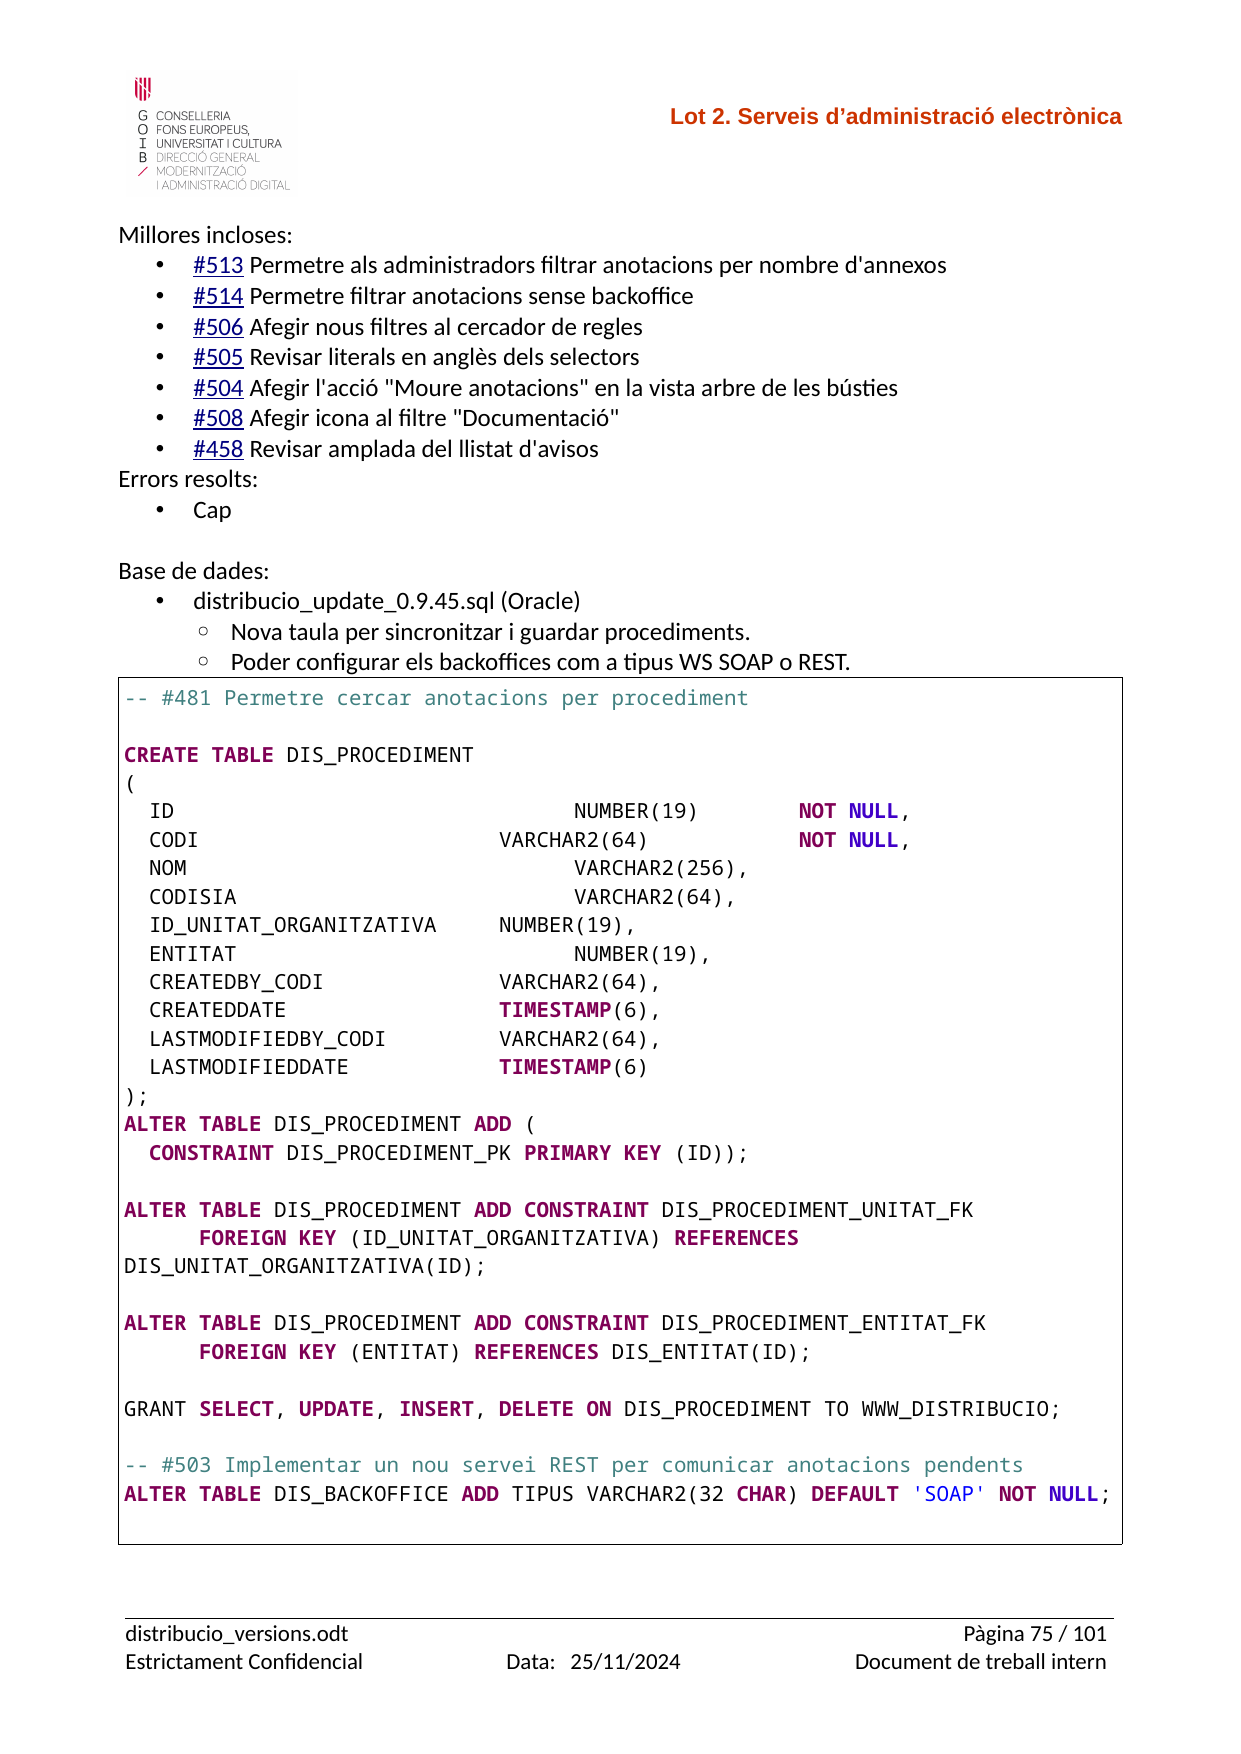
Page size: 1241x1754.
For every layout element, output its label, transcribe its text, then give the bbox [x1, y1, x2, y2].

list Poder configurar els backoffices com a tipus WS SOAP o REST. [193, 646, 1122, 677]
list #506 Afegir nous filtres al cercador de regles [156, 311, 1122, 341]
table_header -- #481 Permetre cercar anotacions per procediment CREATE TABLE DIS_PROCEDIMENT ( ID NUMBER(19) NOT NULL, CODI VARCHAR2(64) NOT NULL, NOM VARCHAR2(256), CODISIA VARCHAR2(64), ID_UNITAT_ORGANITZATIVA NUMBER(19), ENTITAT NUMBER(19), CREATEDBY_CODI VARCHAR2(64), CREATEDDATE TIMESTAMP(6), LASTMODIFIEDBY_CODI VARCHAR2(64), LASTMODIFIEDDATE TIMESTAMP(6) ); ALTER TABLE DIS_PROCEDIMENT ADD ( CONSTRAINT DIS_PROCEDIMENT_PK PRIMARY KEY (ID)); ALTER TABLE DIS_PROCEDIMENT ADD CONSTRAINT DIS_PROCEDIMENT_UNITAT_FK FOREIGN KEY (ID_UNITAT_ORGANITZATIVA) REFERENCES DIS_UNITAT_ORGANITZATIVA(ID); ALTER TABLE DIS_PROCEDIMENT ADD CONSTRAINT DIS_PROCEDIMENT_ENTITAT_FK FOREIGN KEY (ENTITAT) REFERENCES DIS_ENTITAT(ID); GRANT SELECT, UPDATE, INSERT, DELETE ON DIS_PROCEDIMENT TO WWW_DISTRIBUCIO; -- #503 Implementar un nou servei REST per comunicar anotacions pendents ALTER TABLE DIS_BACKOFFICE ADD TIPUS VARCHAR2(32 CHAR) DEFAULT 'SOAP' NOT NULL; [119, 678, 1122, 1544]
text Millores incloses: [118, 219, 1122, 250]
list #505 Revisar literals en anglès dels selectors [156, 341, 1122, 372]
list #458 Revisar amplada del llistat d'avisos [156, 433, 1122, 463]
list #504 Afegir l'acció "Moure anotacions" en la vista arbre de les bústies [156, 372, 1122, 402]
list Cap [156, 494, 1122, 524]
list distribucio_update_0.9.45.sql (Oracle) [156, 585, 1122, 616]
list #513 Permetre als administradors filtrar anotacions per nombre d'annexos [156, 250, 1122, 280]
list #508 Afegir icona al filtre "Documentació" [156, 402, 1122, 433]
list Nova taula per sincronitzar i guardar procediments. [193, 616, 1122, 646]
text Base de dades: [118, 555, 1122, 585]
picture [126, 70, 299, 197]
text Errors resolts: [118, 463, 1122, 494]
list #514 Permetre filtrar anotacions sense backoffice [156, 280, 1122, 311]
